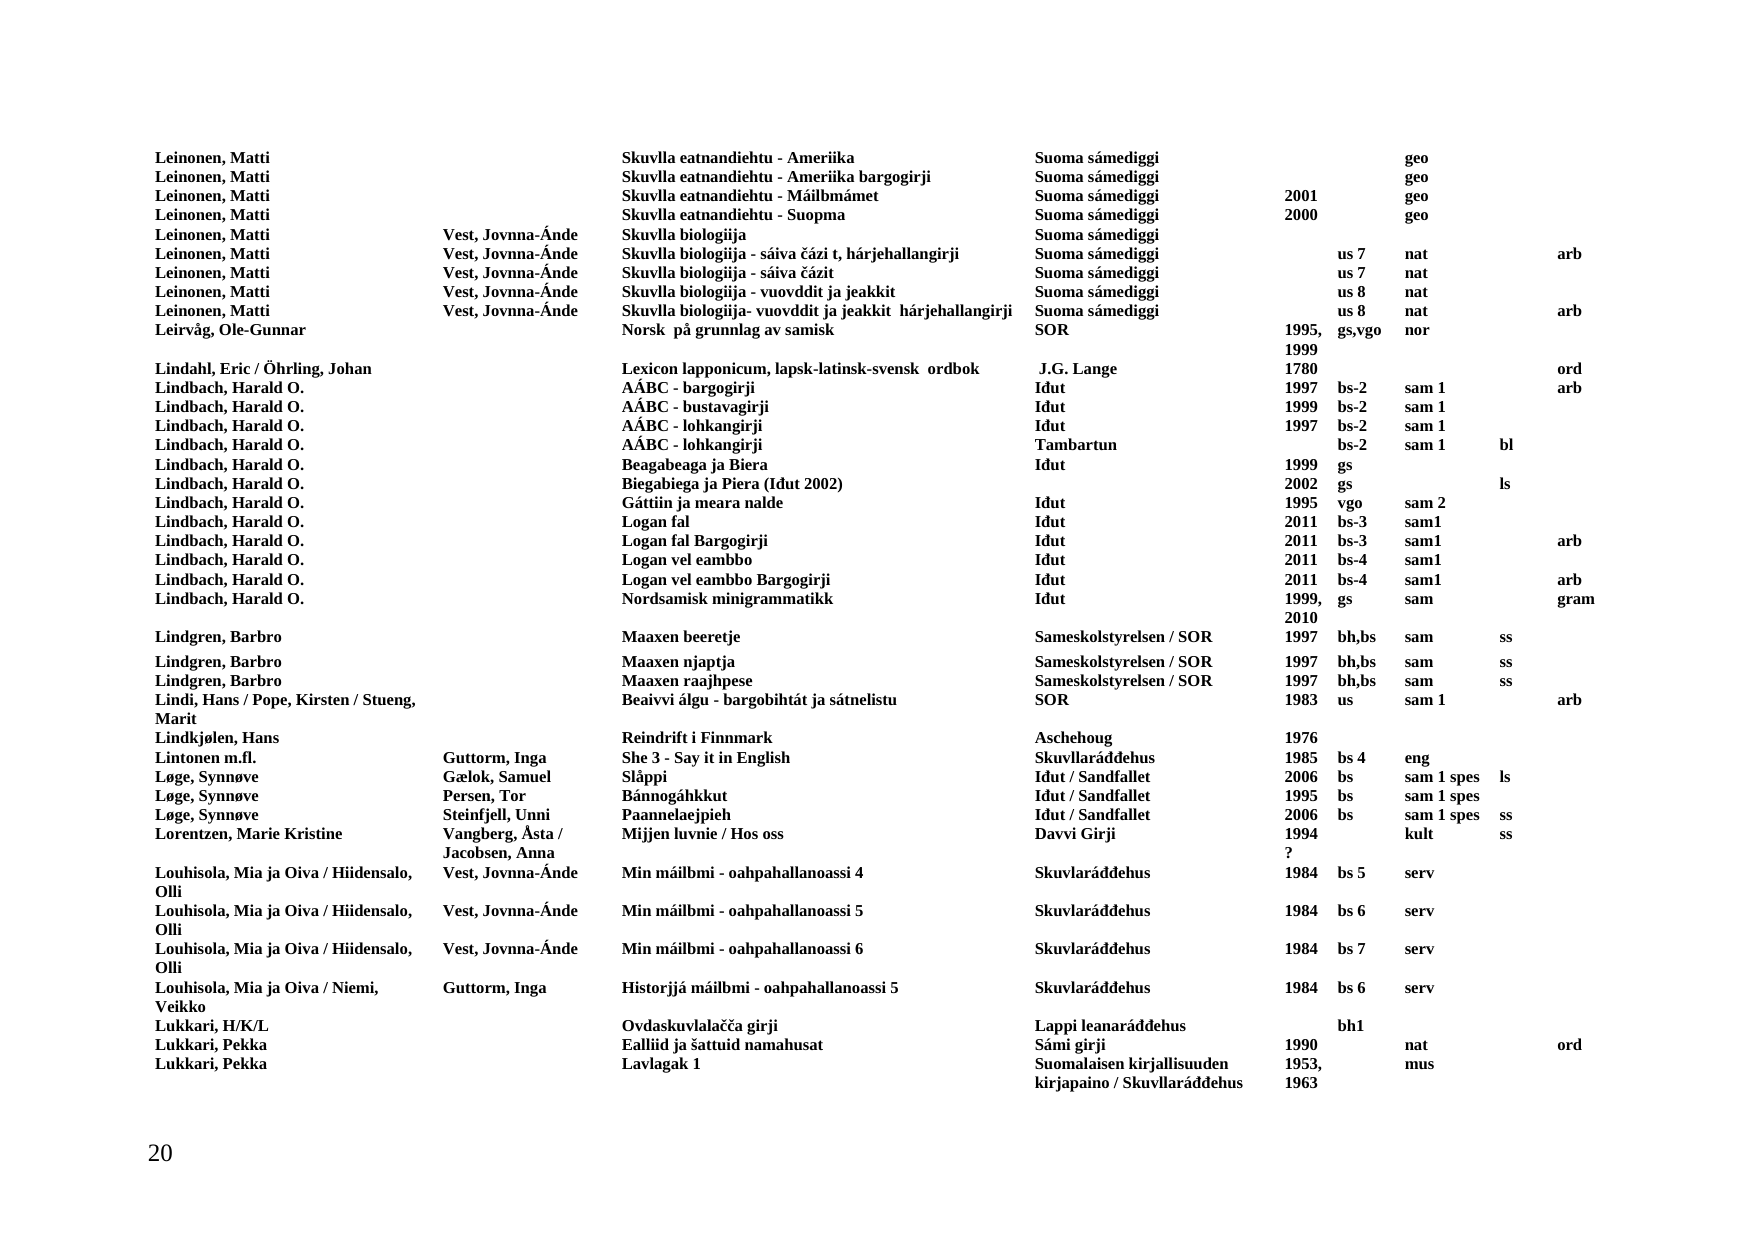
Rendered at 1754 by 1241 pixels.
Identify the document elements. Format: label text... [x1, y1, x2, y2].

table_cell [1550, 263, 1654, 282]
table_cell [1492, 167, 1550, 186]
table_cell Lexicon lapponicum, lapsk-latinsk-svensk ordbok [614, 359, 1027, 378]
table_cell Maaxen njaptja [614, 652, 1027, 671]
table_cell [1492, 416, 1550, 435]
table_cell sam1 [1397, 531, 1492, 550]
table_cell [1492, 978, 1550, 1016]
table_cell sam 1 [1397, 690, 1492, 728]
table_cell 1780 [1277, 359, 1330, 378]
table_cell Logan fal [614, 512, 1027, 531]
table_cell Lappi leanaráđđehus [1027, 1016, 1277, 1035]
table_cell Gælok, Samuel [435, 767, 614, 786]
table_cell [1550, 512, 1654, 531]
table_cell [435, 435, 614, 454]
table_cell Steinfjell, Unni [435, 805, 614, 824]
table_cell [1492, 397, 1550, 416]
table_cell 1997 [1277, 652, 1330, 671]
table_cell Lindgren, Barbro [148, 627, 435, 652]
table_cell [1277, 148, 1330, 167]
table_cell Lindbach, Harald O. [148, 454, 435, 473]
table_cell [435, 531, 614, 550]
table_cell 1997 [1277, 378, 1330, 397]
table_cell sam 1 [1397, 416, 1492, 435]
table_cell [435, 550, 614, 569]
table_cell 1953,1963 [1277, 1054, 1330, 1092]
table_cell Ovdaskuvlalačča girji [614, 1016, 1027, 1035]
table_cell Skuvlla biologiija [614, 224, 1027, 243]
table_cell [1492, 589, 1550, 627]
table_cell Louhisola, Mia ja Oiva / Hiidensalo, Olli [148, 939, 435, 977]
table_cell eng [1397, 748, 1492, 767]
table_cell [435, 205, 614, 224]
table_cell [1550, 224, 1654, 243]
table_cell geo [1397, 148, 1492, 167]
table_cell [435, 512, 614, 531]
table_cell [1492, 786, 1550, 805]
table_cell Lindgren, Barbro [148, 671, 435, 690]
table_cell [1550, 320, 1654, 358]
table_cell Lindbach, Harald O. [148, 378, 435, 397]
table_cell Lindbach, Harald O. [148, 531, 435, 550]
table_cell sam 1 spes [1397, 786, 1492, 805]
table_cell Beagabeaga ja Biera [614, 454, 1027, 473]
table_cell sam 1 spes [1397, 767, 1492, 786]
table_cell Iđut / Sandfallet [1027, 767, 1277, 786]
table_cell [1397, 728, 1492, 747]
table_cell 1999, 2010 [1277, 589, 1330, 627]
table_cell [1277, 301, 1330, 320]
table_cell Min máilbmi - oahpahallanoassi 5 [614, 901, 1027, 939]
table_cell bl [1492, 435, 1550, 454]
table_cell Vest, Jovnna-Ánde [435, 901, 614, 939]
table_cell [435, 359, 614, 378]
table_cell [1492, 939, 1550, 977]
table_cell bs [1330, 805, 1397, 824]
table_cell Iđut [1027, 512, 1277, 531]
table_cell [1397, 1016, 1492, 1035]
table_cell bh,bs [1330, 671, 1397, 690]
table_cell nat [1397, 263, 1492, 282]
table_cell [1550, 205, 1654, 224]
table_cell Skuvlla eatnandiehtu - Máilbmámet [614, 186, 1027, 205]
table_cell 1990 [1277, 1035, 1330, 1054]
table_cell us 8 [1330, 282, 1397, 301]
table_cell Skuvlla eatnandiehtu - Ameriika bargogirji [614, 167, 1027, 186]
table_cell [435, 397, 614, 416]
table_cell [435, 589, 614, 627]
table_cell 1995 [1277, 786, 1330, 805]
table_cell Vest, Jovnna-Ánde [435, 939, 614, 977]
table_cell [1492, 531, 1550, 550]
table_cell Iđut [1027, 397, 1277, 416]
table_cell arb [1550, 569, 1654, 588]
table_cell [1330, 824, 1397, 862]
table_cell [1550, 939, 1654, 977]
table_cell [435, 148, 614, 167]
table_cell [1550, 748, 1654, 767]
table_cell Reindrift i Finnmark [614, 728, 1027, 747]
table_cell bs-4 [1330, 569, 1397, 588]
table_cell Ealliid ja šattuid namahusat [614, 1035, 1027, 1054]
table_cell [1277, 282, 1330, 301]
table_cell Løge, Synnøve [148, 805, 435, 824]
table_cell Vangberg, Åsta / Jacobsen, Anna [435, 824, 614, 862]
table_cell AÁBC - bustavagirji [614, 397, 1027, 416]
table_cell AÁBC - bargogirji [614, 378, 1027, 397]
table_cell sam 1 spes [1397, 805, 1492, 824]
table_cell ss [1492, 824, 1550, 862]
table_cell [1492, 569, 1550, 588]
table_cell sam [1397, 627, 1492, 652]
table_cell serv [1397, 863, 1492, 901]
table_cell [1550, 1016, 1654, 1035]
table_cell Lindbach, Harald O. [148, 493, 435, 512]
table_cell Sameskolstyrelsen / SOR [1027, 627, 1277, 652]
table_cell [1550, 493, 1654, 512]
table_cell Davvi Girji [1027, 824, 1277, 862]
table_cell Guttorm, Inga [435, 978, 614, 1016]
table_cell sam 1 [1397, 435, 1492, 454]
table_cell [1550, 397, 1654, 416]
table_cell ls [1492, 474, 1550, 493]
table_cell kult [1397, 824, 1492, 862]
table_cell 2011 [1277, 531, 1330, 550]
table_cell Suoma sámediggi [1027, 186, 1277, 205]
table_cell [1330, 1054, 1397, 1092]
table_cell Lukkari, H/K/L [148, 1016, 435, 1035]
table_cell Skuvllaráđđehus [1027, 748, 1277, 767]
table_cell Løge, Synnøve [148, 786, 435, 805]
table_cell Aschehoug [1027, 728, 1277, 747]
table_cell geo [1397, 167, 1492, 186]
table_cell Guttorm, Inga [435, 748, 614, 767]
table_cell 1984 [1277, 901, 1330, 939]
table_cell Iđut / Sandfallet [1027, 786, 1277, 805]
table_cell 1983 [1277, 690, 1330, 728]
table_cell gram [1550, 589, 1654, 627]
table_cell gs [1330, 474, 1397, 493]
table_cell bs-3 [1330, 512, 1397, 531]
table_cell ord [1550, 1035, 1654, 1054]
table_cell sam1 [1397, 512, 1492, 531]
table_cell [1492, 863, 1550, 901]
table_cell 2006 [1277, 767, 1330, 786]
table_cell bs-2 [1330, 435, 1397, 454]
table_cell Suoma sámediggi [1027, 301, 1277, 320]
table_cell nat [1397, 244, 1492, 263]
table_cell [1492, 901, 1550, 939]
table_cell arb [1550, 244, 1654, 263]
table_cell J.G. Lange [1027, 359, 1277, 378]
table_cell Logan vel eambbo [614, 550, 1027, 569]
table_cell 1984 [1277, 978, 1330, 1016]
table_cell bs 6 [1330, 978, 1397, 1016]
table_cell Iđut [1027, 589, 1277, 627]
table_cell [1550, 186, 1654, 205]
table_cell [435, 416, 614, 435]
table_cell bs 6 [1330, 901, 1397, 939]
table_cell Suoma sámediggi [1027, 282, 1277, 301]
table_cell Lindbach, Harald O. [148, 474, 435, 493]
table_cell 2011 [1277, 550, 1330, 569]
table_cell AÁBC - lohkangirji [614, 435, 1027, 454]
table_cell [1492, 148, 1550, 167]
table_cell Norsk på grunnlag av samisk [614, 320, 1027, 358]
table_cell 1976 [1277, 728, 1330, 747]
table_cell [435, 1016, 614, 1035]
table_cell Biegabiega ja Piera (Iđut 2002) [614, 474, 1027, 493]
table_cell ss [1492, 627, 1550, 652]
table_cell us 7 [1330, 263, 1397, 282]
table_cell SOR [1027, 690, 1277, 728]
table_cell [435, 186, 614, 205]
table_cell 1999 [1277, 454, 1330, 473]
table_cell Lindahl, Eric / Öhrling, Johan [148, 359, 435, 378]
table_cell 2002 [1277, 474, 1330, 493]
table_cell us 7 [1330, 244, 1397, 263]
table_cell Skuvlla biologiija- vuovddit ja jeakkit hárjehallangirji [614, 301, 1027, 320]
table_cell [1550, 282, 1654, 301]
table_cell Sámi girji [1027, 1035, 1277, 1054]
table_cell [1492, 282, 1550, 301]
table_cell Sameskolstyrelsen / SOR [1027, 652, 1277, 671]
table_cell [1492, 493, 1550, 512]
table_cell [1550, 786, 1654, 805]
table_cell [435, 1054, 614, 1092]
table_cell Vest, Jovnna-Ánde [435, 301, 614, 320]
table_cell Skuvlaráđđehus [1027, 863, 1277, 901]
table_cell [1330, 224, 1397, 243]
table_cell Lindbach, Harald O. [148, 550, 435, 569]
table_cell [1492, 263, 1550, 282]
table_cell 1984 [1277, 939, 1330, 977]
table_cell [1550, 454, 1654, 473]
table_cell Maaxen beeretje [614, 627, 1027, 652]
table_cell [1492, 728, 1550, 747]
table_cell [1492, 205, 1550, 224]
table_cell Logan vel eambbo Bargogirji [614, 569, 1027, 588]
table_cell Iđut [1027, 416, 1277, 435]
table_cell [1492, 378, 1550, 397]
table_cell nat [1397, 301, 1492, 320]
table_cell Louhisola, Mia ja Oiva / Hiidensalo, Olli [148, 901, 435, 939]
table_cell [1330, 728, 1397, 747]
table_cell [1277, 1016, 1330, 1035]
table_cell [1492, 320, 1550, 358]
table_cell Suoma sámediggi [1027, 263, 1277, 282]
table_cell 2001 [1277, 186, 1330, 205]
table_cell Iđut [1027, 550, 1277, 569]
table_cell Gáttiin ja meara nalde [614, 493, 1027, 512]
table_cell [1492, 244, 1550, 263]
table_cell Suoma sámediggi [1027, 205, 1277, 224]
table_cell Suoma sámediggi [1027, 224, 1277, 243]
table_cell [1492, 1054, 1550, 1092]
table_cell [1550, 805, 1654, 824]
table_cell Bánnogáhkkut [614, 786, 1027, 805]
table_cell Lindbach, Harald O. [148, 435, 435, 454]
table_cell Lintonen m.fl. [148, 748, 435, 767]
table_cell [435, 627, 614, 652]
table_cell SOR [1027, 320, 1277, 358]
table_cell [1492, 748, 1550, 767]
table_cell bs-2 [1330, 378, 1397, 397]
table_cell [1492, 359, 1550, 378]
table_cell [1492, 1016, 1550, 1035]
table_cell sam 1 [1397, 378, 1492, 397]
table_cell bs 4 [1330, 748, 1397, 767]
table_cell nat [1397, 1035, 1492, 1054]
table_cell [435, 690, 614, 728]
table_cell [1492, 186, 1550, 205]
table_cell Suoma sámediggi [1027, 244, 1277, 263]
table_cell Louhisola, Mia ja Oiva / Niemi, Veikko [148, 978, 435, 1016]
table_cell [435, 454, 614, 473]
table_cell Lavlagak 1 [614, 1054, 1027, 1092]
table_cell Suoma sámediggi [1027, 167, 1277, 186]
table_cell Lindkjølen, Hans [148, 728, 435, 747]
table_cell Lorentzen, Marie Kristine [148, 824, 435, 862]
table_cell Louhisola, Mia ja Oiva / Hiidensalo, Olli [148, 863, 435, 901]
table_cell [1397, 454, 1492, 473]
table_cell 1994? [1277, 824, 1330, 862]
table_cell bs-2 [1330, 397, 1397, 416]
table_cell Lukkari, Pekka [148, 1035, 435, 1054]
table_cell [1330, 359, 1397, 378]
table_cell Skuvlla eatnandiehtu - Ameriika [614, 148, 1027, 167]
table_cell Historjjá máilbmi - oahpahallanoassi 5 [614, 978, 1027, 1016]
table_cell ss [1492, 671, 1550, 690]
table_cell bs 5 [1330, 863, 1397, 901]
table_cell [435, 378, 614, 397]
table_cell vgo [1330, 493, 1397, 512]
table_cell geo [1397, 205, 1492, 224]
table_cell Lukkari, Pekka [148, 1054, 435, 1092]
table_cell Leinonen, Matti [148, 224, 435, 243]
table_cell Persen, Tor [435, 786, 614, 805]
table_cell Løge, Synnøve [148, 767, 435, 786]
table_cell Iđut [1027, 531, 1277, 550]
table_cell [1550, 901, 1654, 939]
table_cell Vest, Jovnna-Ánde [435, 282, 614, 301]
table_cell Maaxen raajhpese [614, 671, 1027, 690]
table_cell us [1330, 690, 1397, 728]
table_cell AÁBC - lohkangirji [614, 416, 1027, 435]
table_cell bs 7 [1330, 939, 1397, 977]
table_cell 1984 [1277, 863, 1330, 901]
table_cell [1330, 167, 1397, 186]
table_cell Skuvlla biologiija - sáiva čázit [614, 263, 1027, 282]
table_cell 1997 [1277, 627, 1330, 652]
table_cell ord [1550, 359, 1654, 378]
table_cell 1995 [1277, 493, 1330, 512]
table_cell sam1 [1397, 550, 1492, 569]
table_cell [435, 1035, 614, 1054]
table_cell Skuvlla biologiija - sáiva čázi t, hárjehallangirji [614, 244, 1027, 263]
table_cell Min máilbmi - oahpahallanoassi 4 [614, 863, 1027, 901]
table_cell bh1 [1330, 1016, 1397, 1035]
table_cell [1397, 224, 1492, 243]
table_cell [1492, 454, 1550, 473]
table_cell Sameskolstyrelsen / SOR [1027, 671, 1277, 690]
table_cell sam [1397, 671, 1492, 690]
table_cell Iđut [1027, 569, 1277, 588]
table_cell [1492, 1035, 1550, 1054]
table_cell Paannelaejpieh [614, 805, 1027, 824]
table_cell Iđut [1027, 493, 1277, 512]
table_cell [435, 320, 614, 358]
table_cell Min máilbmi - oahpahallanoassi 6 [614, 939, 1027, 977]
table_cell serv [1397, 939, 1492, 977]
table_cell Skuvlla eatnandiehtu - Suopma [614, 205, 1027, 224]
table_cell Lindbach, Harald O. [148, 569, 435, 588]
table_cell ss [1492, 805, 1550, 824]
table_cell 2011 [1277, 512, 1330, 531]
table_cell [1550, 652, 1654, 671]
table_cell Leirvåg, Ole-Gunnar [148, 320, 435, 358]
table_cell bs-2 [1330, 416, 1397, 435]
table_cell sam 1 [1397, 397, 1492, 416]
table_cell [1492, 512, 1550, 531]
table_cell ls [1492, 767, 1550, 786]
table_cell [1330, 1035, 1397, 1054]
table_cell sam1 [1397, 569, 1492, 588]
table_cell [1277, 167, 1330, 186]
table_cell Vest, Jovnna-Ánde [435, 263, 614, 282]
table_cell gs,vgo [1330, 320, 1397, 358]
table_cell Leinonen, Matti [148, 148, 435, 167]
table_cell gs [1330, 589, 1397, 627]
table_cell [1550, 671, 1654, 690]
table_cell bs [1330, 767, 1397, 786]
table_cell Iđut [1027, 454, 1277, 473]
table_cell [1330, 186, 1397, 205]
table_cell 2011 [1277, 569, 1330, 588]
table_cell [1277, 224, 1330, 243]
table_cell arb [1550, 301, 1654, 320]
table_cell [435, 652, 614, 671]
table_cell [1550, 550, 1654, 569]
table_cell [1492, 690, 1550, 728]
table_cell [1492, 550, 1550, 569]
table_cell [435, 569, 614, 588]
table_cell [1277, 263, 1330, 282]
table_cell Mijjen luvnie / Hos oss [614, 824, 1027, 862]
table_cell sam [1397, 589, 1492, 627]
table_cell mus [1397, 1054, 1492, 1092]
table_cell Tambartun [1027, 435, 1277, 454]
table_cell bs-3 [1330, 531, 1397, 550]
table_cell serv [1397, 978, 1492, 1016]
table_cell [1550, 824, 1654, 862]
table_cell Lindbach, Harald O. [148, 397, 435, 416]
table_cell Leinonen, Matti [148, 167, 435, 186]
table_cell Leinonen, Matti [148, 186, 435, 205]
table_cell Skuvlaráđđehus [1027, 901, 1277, 939]
table_cell arb [1550, 690, 1654, 728]
table_cell [1550, 416, 1654, 435]
table_cell Leinonen, Matti [148, 205, 435, 224]
table_cell Suoma sámediggi [1027, 148, 1277, 167]
table_cell [435, 671, 614, 690]
table_cell Lindbach, Harald O. [148, 416, 435, 435]
table_cell Skuvlaráđđehus [1027, 939, 1277, 977]
table_cell Leinonen, Matti [148, 244, 435, 263]
table_cell 2000 [1277, 205, 1330, 224]
table_cell bs [1330, 786, 1397, 805]
table_cell [1550, 767, 1654, 786]
table_cell gs [1330, 454, 1397, 473]
table_cell [435, 493, 614, 512]
table_cell [1550, 863, 1654, 901]
table_cell arb [1550, 378, 1654, 397]
table_cell Beaivvi álgu - bargobihtát ja sátnelistu [614, 690, 1027, 728]
table_cell [435, 167, 614, 186]
table_cell Iđut [1027, 378, 1277, 397]
table_cell bs-4 [1330, 550, 1397, 569]
table_cell [1277, 435, 1330, 454]
table_cell Vest, Jovnna-Ánde [435, 224, 614, 243]
table_cell Suomalaisen kirjallisuuden kirjapaino / Skuvllaráđđehus [1027, 1054, 1277, 1092]
table_cell Skuvlla biologiija - vuovddit ja jeakkit [614, 282, 1027, 301]
table_cell 1999 [1277, 397, 1330, 416]
table_cell us 8 [1330, 301, 1397, 320]
table_cell [1397, 474, 1492, 493]
table_cell arb [1550, 531, 1654, 550]
table_cell nat [1397, 282, 1492, 301]
table_cell 1985 [1277, 748, 1330, 767]
table_cell Nordsamisk minigrammatikk [614, 589, 1027, 627]
table_cell Leinonen, Matti [148, 301, 435, 320]
table_cell [1550, 728, 1654, 747]
table_cell 1995,1999 [1277, 320, 1330, 358]
table_cell bh,bs [1330, 627, 1397, 652]
table_cell [1397, 359, 1492, 378]
table_cell Vest, Jovnna-Ánde [435, 863, 614, 901]
table_cell [1550, 435, 1654, 454]
table_cell 1997 [1277, 416, 1330, 435]
table_cell Iđut / Sandfallet [1027, 805, 1277, 824]
table_cell Slåppi [614, 767, 1027, 786]
table_cell [1550, 148, 1654, 167]
table_cell sam 2 [1397, 493, 1492, 512]
table_cell serv [1397, 901, 1492, 939]
table_cell [1492, 224, 1550, 243]
table_cell Logan fal Bargogirji [614, 531, 1027, 550]
table_cell [1550, 1054, 1654, 1092]
table_cell [1277, 244, 1330, 263]
table_cell 1997 [1277, 671, 1330, 690]
table_cell Lindgren, Barbro [148, 652, 435, 671]
table_cell geo [1397, 186, 1492, 205]
table_cell Lindi, Hans / Pope, Kirsten / Stueng, Marit [148, 690, 435, 728]
table_cell [1550, 627, 1654, 652]
table_cell [1027, 474, 1277, 493]
table_cell Vest, Jovnna-Ánde [435, 244, 614, 263]
table_cell Skuvlaráđđehus [1027, 978, 1277, 1016]
table_cell Lindbach, Harald O. [148, 512, 435, 531]
table_cell [1330, 148, 1397, 167]
table_cell 2006 [1277, 805, 1330, 824]
table_cell Leinonen, Matti [148, 263, 435, 282]
table_cell [1550, 474, 1654, 493]
table_cell [1330, 205, 1397, 224]
table_cell bh,bs [1330, 652, 1397, 671]
table_cell She 3 - Say it in English [614, 748, 1027, 767]
table_cell Lindbach, Harald O. [148, 589, 435, 627]
table_cell [1550, 167, 1654, 186]
table_cell [1550, 978, 1654, 1016]
table_cell Leinonen, Matti [148, 282, 435, 301]
table_cell [1492, 301, 1550, 320]
table_cell nor [1397, 320, 1492, 358]
table_cell [435, 728, 614, 747]
table_cell ss [1492, 652, 1550, 671]
table_cell [435, 474, 614, 493]
table_cell sam [1397, 652, 1492, 671]
